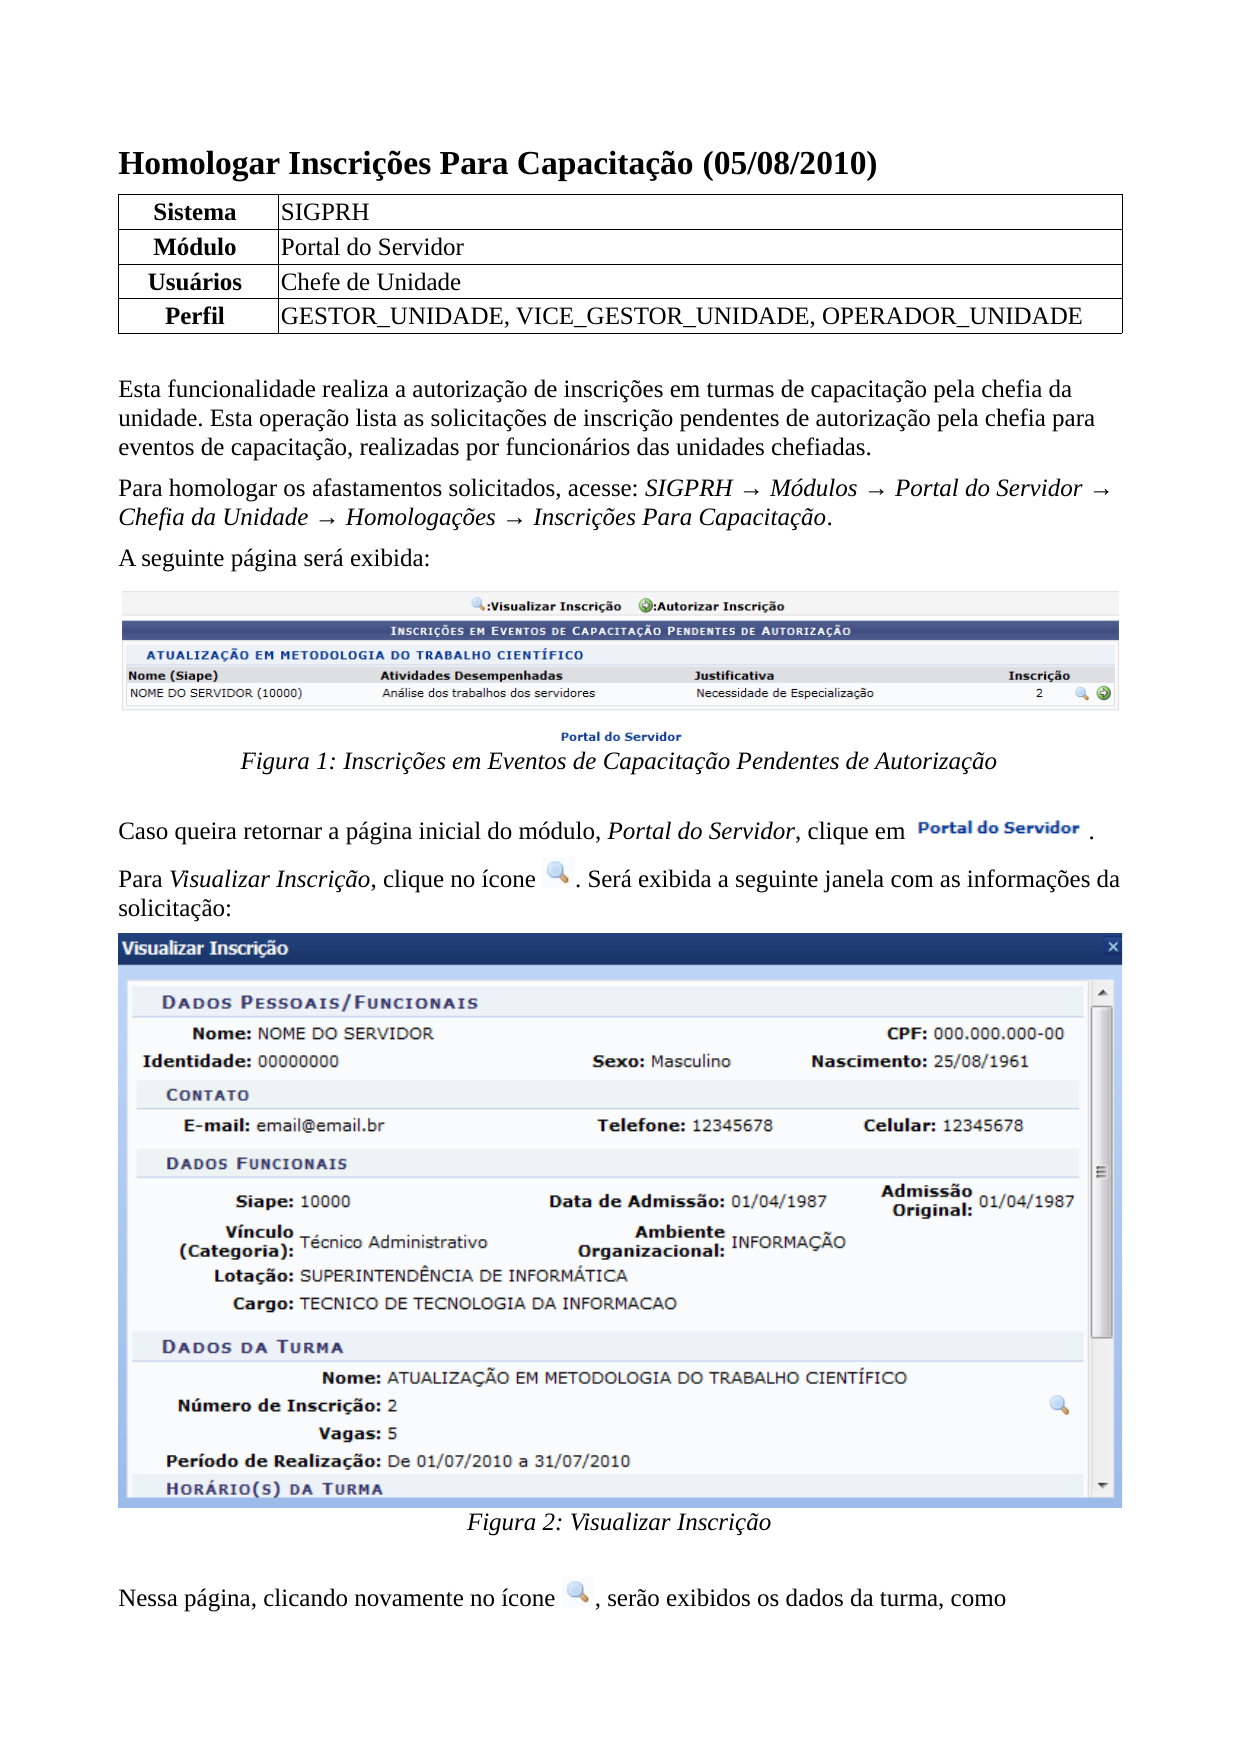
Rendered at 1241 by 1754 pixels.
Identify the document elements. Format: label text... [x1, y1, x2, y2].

picture [911, 816, 1089, 840]
text Para Visualizar Inscrição, clique no ícone . Será exibida a seguinte janela com as informações da solicitação: [118, 858, 1122, 921]
table_cell Chefe de Unidade [279, 265, 1122, 298]
table_cell Usuários [119, 265, 278, 298]
table_cell Perfil [119, 299, 278, 333]
text A seguinte página será exibida: [118, 543, 1122, 572]
subtitle Homologar Inscrições Para Capacitação (05/08/2010) [118, 143, 1122, 182]
text Esta funcionalidade realiza a autorização de inscrições em turmas de capacitação pela chefia da unidade. Esta operação lista as solicitações de inscrição pendentes de autorização pela chefia para eventos de capacitação, realizadas por funcionários das unidades chefiadas. [118, 374, 1122, 461]
table_cell GESTOR_UNIDADE, VICE_GESTOR_UNIDADE, OPERADOR_UNIDADE [279, 299, 1122, 333]
picture [561, 1577, 595, 1607]
text Figura 2: Visualizar Inscrição [118, 1508, 1122, 1536]
table_cell Portal do Servidor [279, 230, 1122, 264]
text Caso queira retornar a página inicial do módulo, Portal do Servidor, clique em . [118, 816, 1122, 845]
table_header SIGPRH [279, 195, 1122, 229]
text Para homologar os afastamentos solicitados, acesse: SIGPRH → Módulos → Portal do Servidor → Chefia da Unidade → Homologações → Inscrições Para Capacitação. [118, 473, 1122, 531]
table_header Sistema [119, 195, 278, 229]
picture [118, 933, 1123, 1508]
picture [541, 857, 575, 888]
table_cell Módulo [119, 230, 278, 264]
text Nessa página, clicando novamente no ícone , serão exibidos os dados da turma, como [118, 1577, 1122, 1612]
text Figura 1: Inscrições em Eventos de Capacitação Pendentes de Autorização [118, 747, 1122, 775]
picture [118, 584, 1123, 747]
